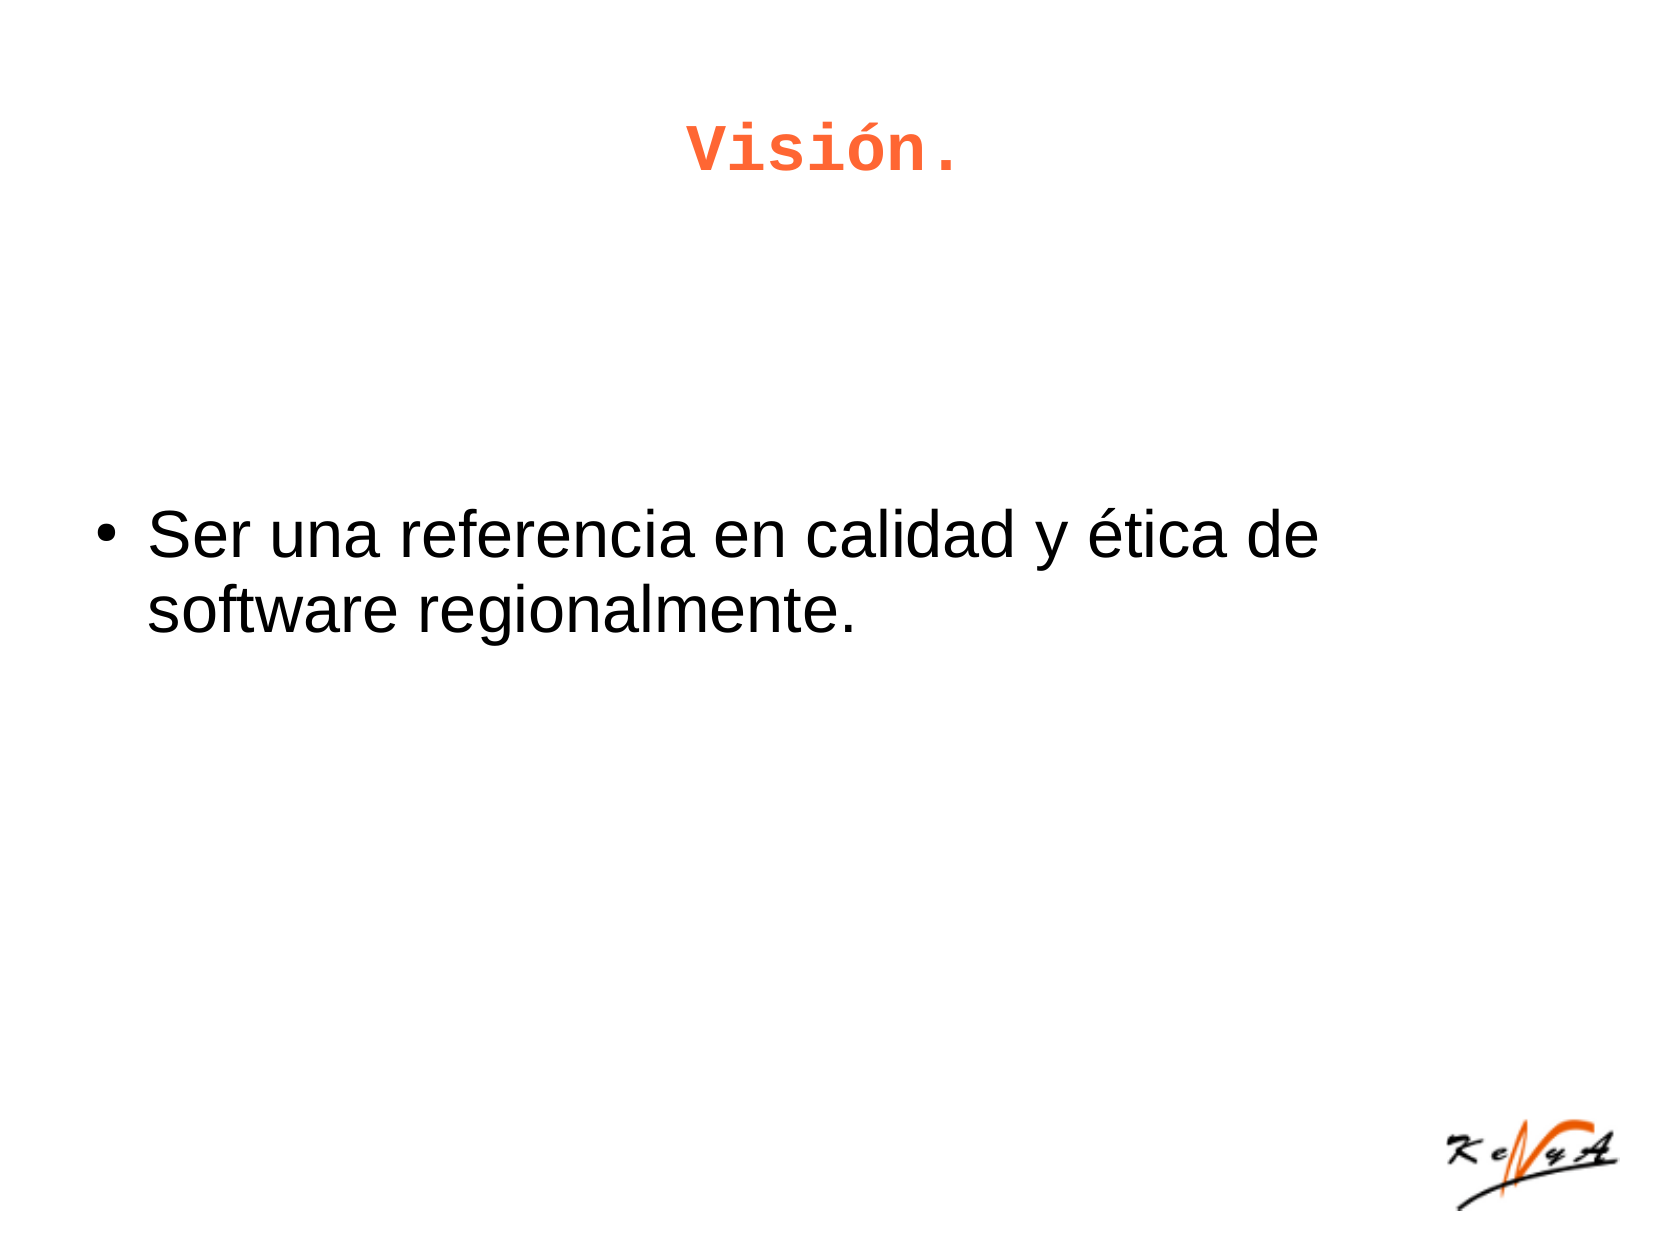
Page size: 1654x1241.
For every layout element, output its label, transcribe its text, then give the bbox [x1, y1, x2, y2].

picture [1446, 1118, 1620, 1211]
list Ser una referencia en calidad y ética de software regionalmente. [76, 496, 1565, 739]
title Visión. [82, 49, 1571, 257]
